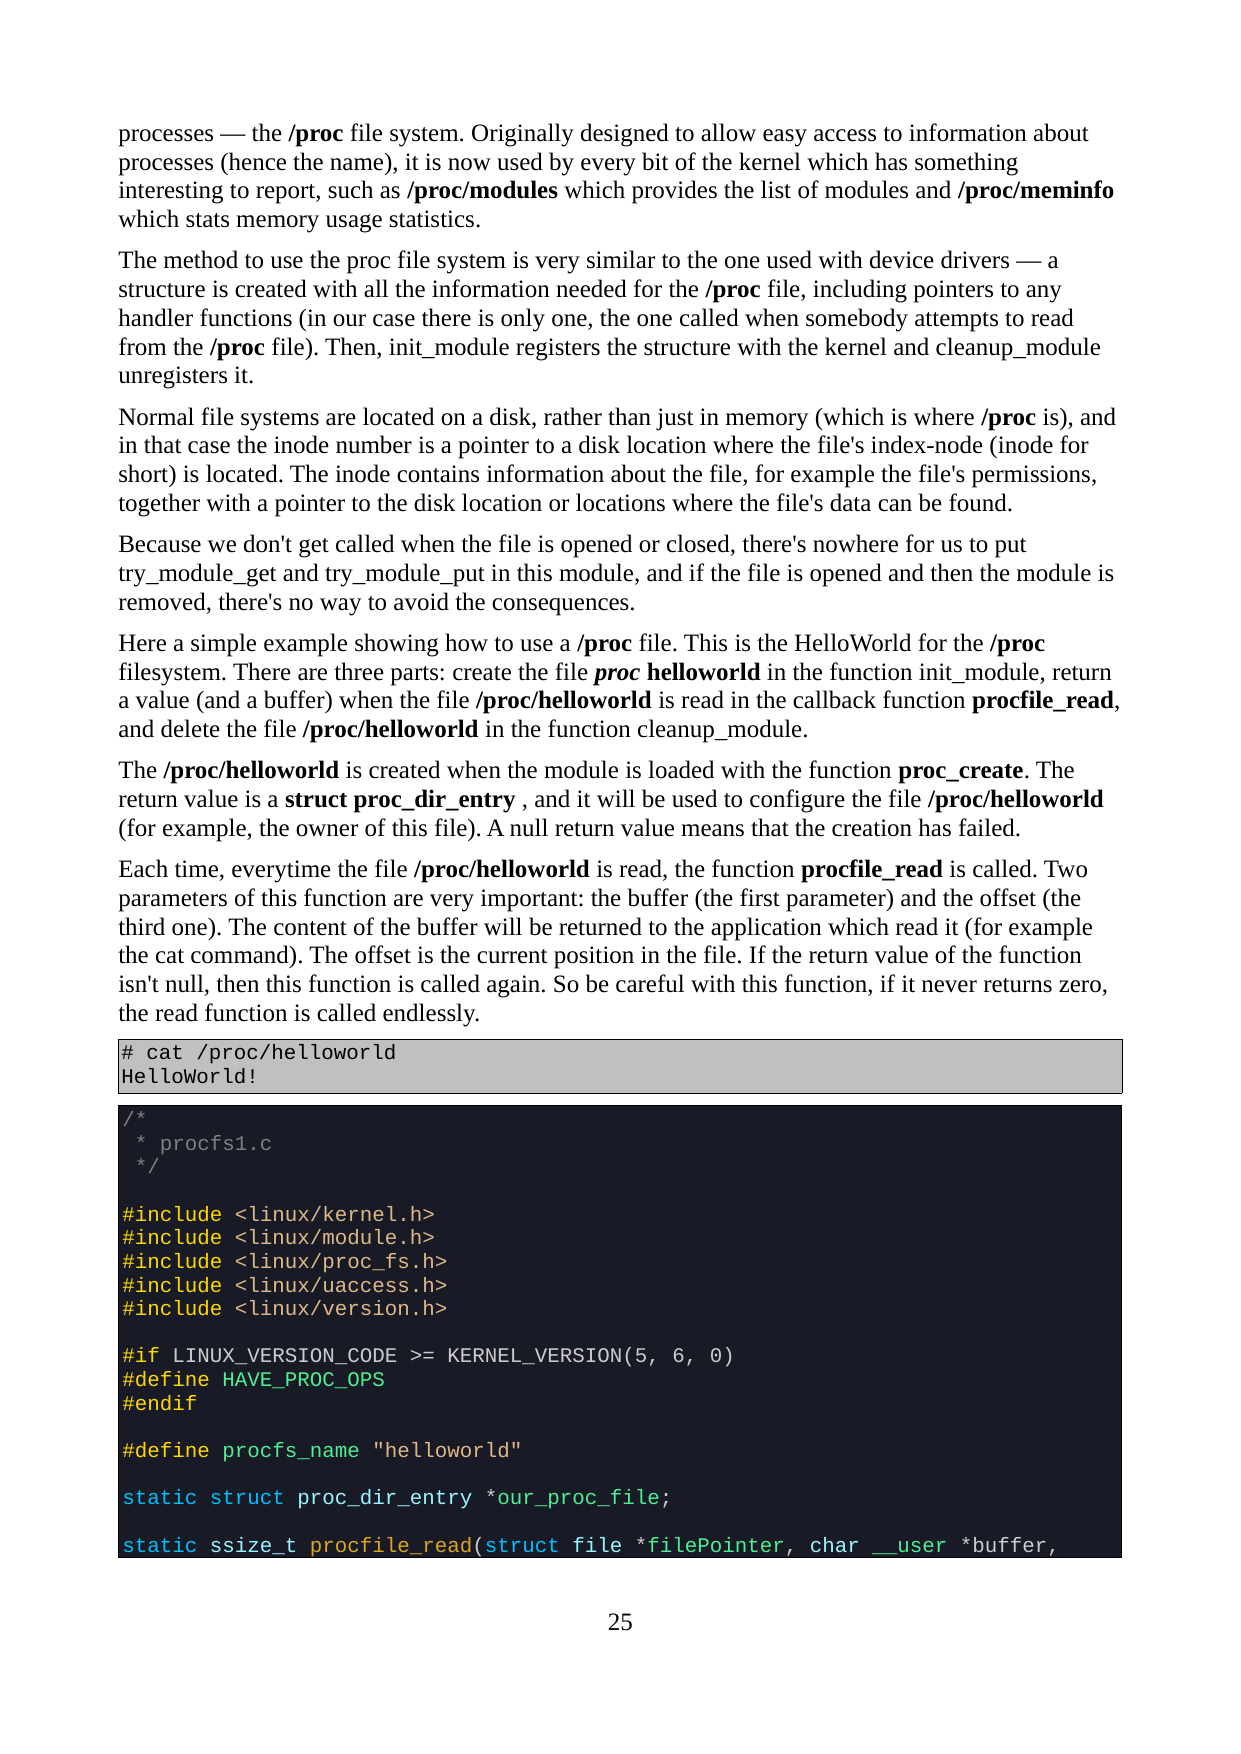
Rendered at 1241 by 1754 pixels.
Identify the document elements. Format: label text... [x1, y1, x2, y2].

text #include <linux/kernel.h> [119, 1200, 1121, 1223]
text The method to use the proc file system is very similar to the one used with device drivers — a structure is created with all the information needed for the /proc file, including pointers to any handler functions (in our case there is only one, the one called when somebody attempts to read from the /proc file). Then, init_module registers the structure with the kernel and cleanup_module unregisters it. [118, 246, 1122, 389]
text processes — the /proc file system. Originally designed to allow easy access to information about processes (hence the name), it is now used by every bit of the kernel which has something interesting to report, such as /proc/modules which provides the list of modules and /proc/meminfo which stats memory usage statistics. [118, 118, 1122, 233]
text #define HAVE_PROC_OPS [119, 1365, 1121, 1389]
text #include <linux/module.h> [119, 1223, 1121, 1247]
text Normal file systems are located on a disk, rather than just in memory (which is where /proc is), and in that case the inode number is a pointer to a disk location where the file's index-node (inode for short) is located. The inode contains information about the file, for example the file's permissions, together with a pointer to the disk location or locations where the file's data can be found. [118, 402, 1122, 517]
text #endif [119, 1389, 1121, 1412]
text /* [119, 1106, 1121, 1129]
text Each time, everytime the file /proc/helloworld is read, the function procfile_read is called. Two parameters of this function are very important: the buffer (the first parameter) and the offset (the third one). The content of the buffer will be returned to the application which read it (for example the cat command). The offset is the current position in the file. If the return value of the function isn't null, then this function is called again. So be careful with this function, if it never returns zero, the read function is called endlessly. [118, 854, 1122, 1027]
text #define procfs_name "helloworld" [119, 1436, 1121, 1460]
text #if LINUX_VERSION_CODE >= KERNEL_VERSION(5, 6, 0) [119, 1342, 1121, 1365]
text Here a simple example showing how to use a /proc file. This is the HelloWorld for the /proc filesystem. There are three parts: create the file proc helloworld in the function init_module, return a value (and a buffer) when the file /proc/helloworld is read in the callback function procfile_read, and delete the file /proc/helloworld in the function cleanup_module. [118, 628, 1122, 743]
text # cat /proc/helloworld [119, 1040, 1122, 1063]
text static struct proc_dir_entry *our_proc_file; [119, 1483, 1121, 1507]
text * procfs1.c [119, 1129, 1121, 1152]
text #include <linux/proc_fs.h> [119, 1247, 1121, 1271]
text static ssize_t procfile_read(struct file *filePointer, char __user *buffer, [119, 1531, 1121, 1557]
text The /proc/helloworld is created when the module is loaded with the function proc_create. The return value is a struct proc_dir_entry , and it will be used to configure the file /proc/helloworld (for example, the owner of this file). A null return value means that the creation has failed. [118, 756, 1122, 842]
text Because we don't get called when the file is opened or closed, there's nowhere for us to put try_module_get and try_module_put in this module, and if the file is opened and then the module is removed, there's no way to avoid the consequences. [118, 529, 1122, 616]
text HelloWorld! [119, 1063, 1122, 1093]
text #include <linux/uaccess.h> [119, 1271, 1121, 1294]
text #include <linux/version.h> [119, 1294, 1121, 1318]
text */ [119, 1152, 1121, 1176]
